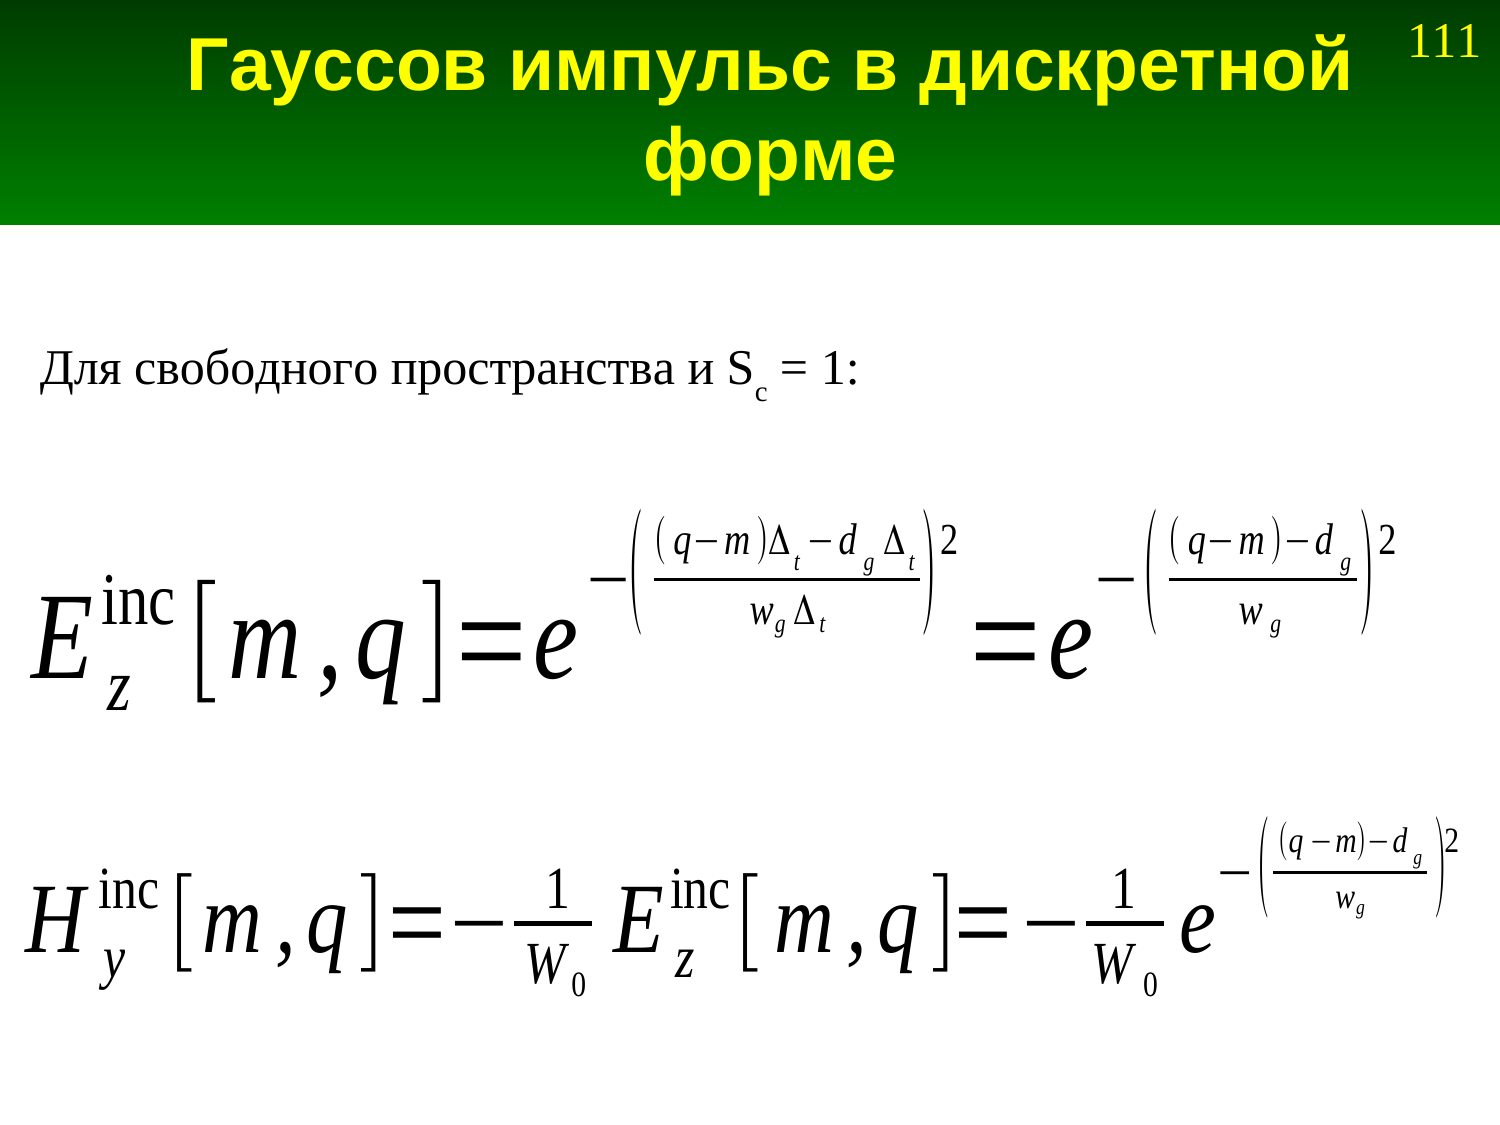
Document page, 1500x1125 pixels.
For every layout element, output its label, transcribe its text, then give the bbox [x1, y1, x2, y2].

text_box Для свободного пространства и Sc = 1: [25, 327, 875, 415]
chart [0, 507, 1421, 726]
title Гауссов импульс в дискретной форме [100, 7, 1441, 204]
chart [0, 814, 1483, 1006]
